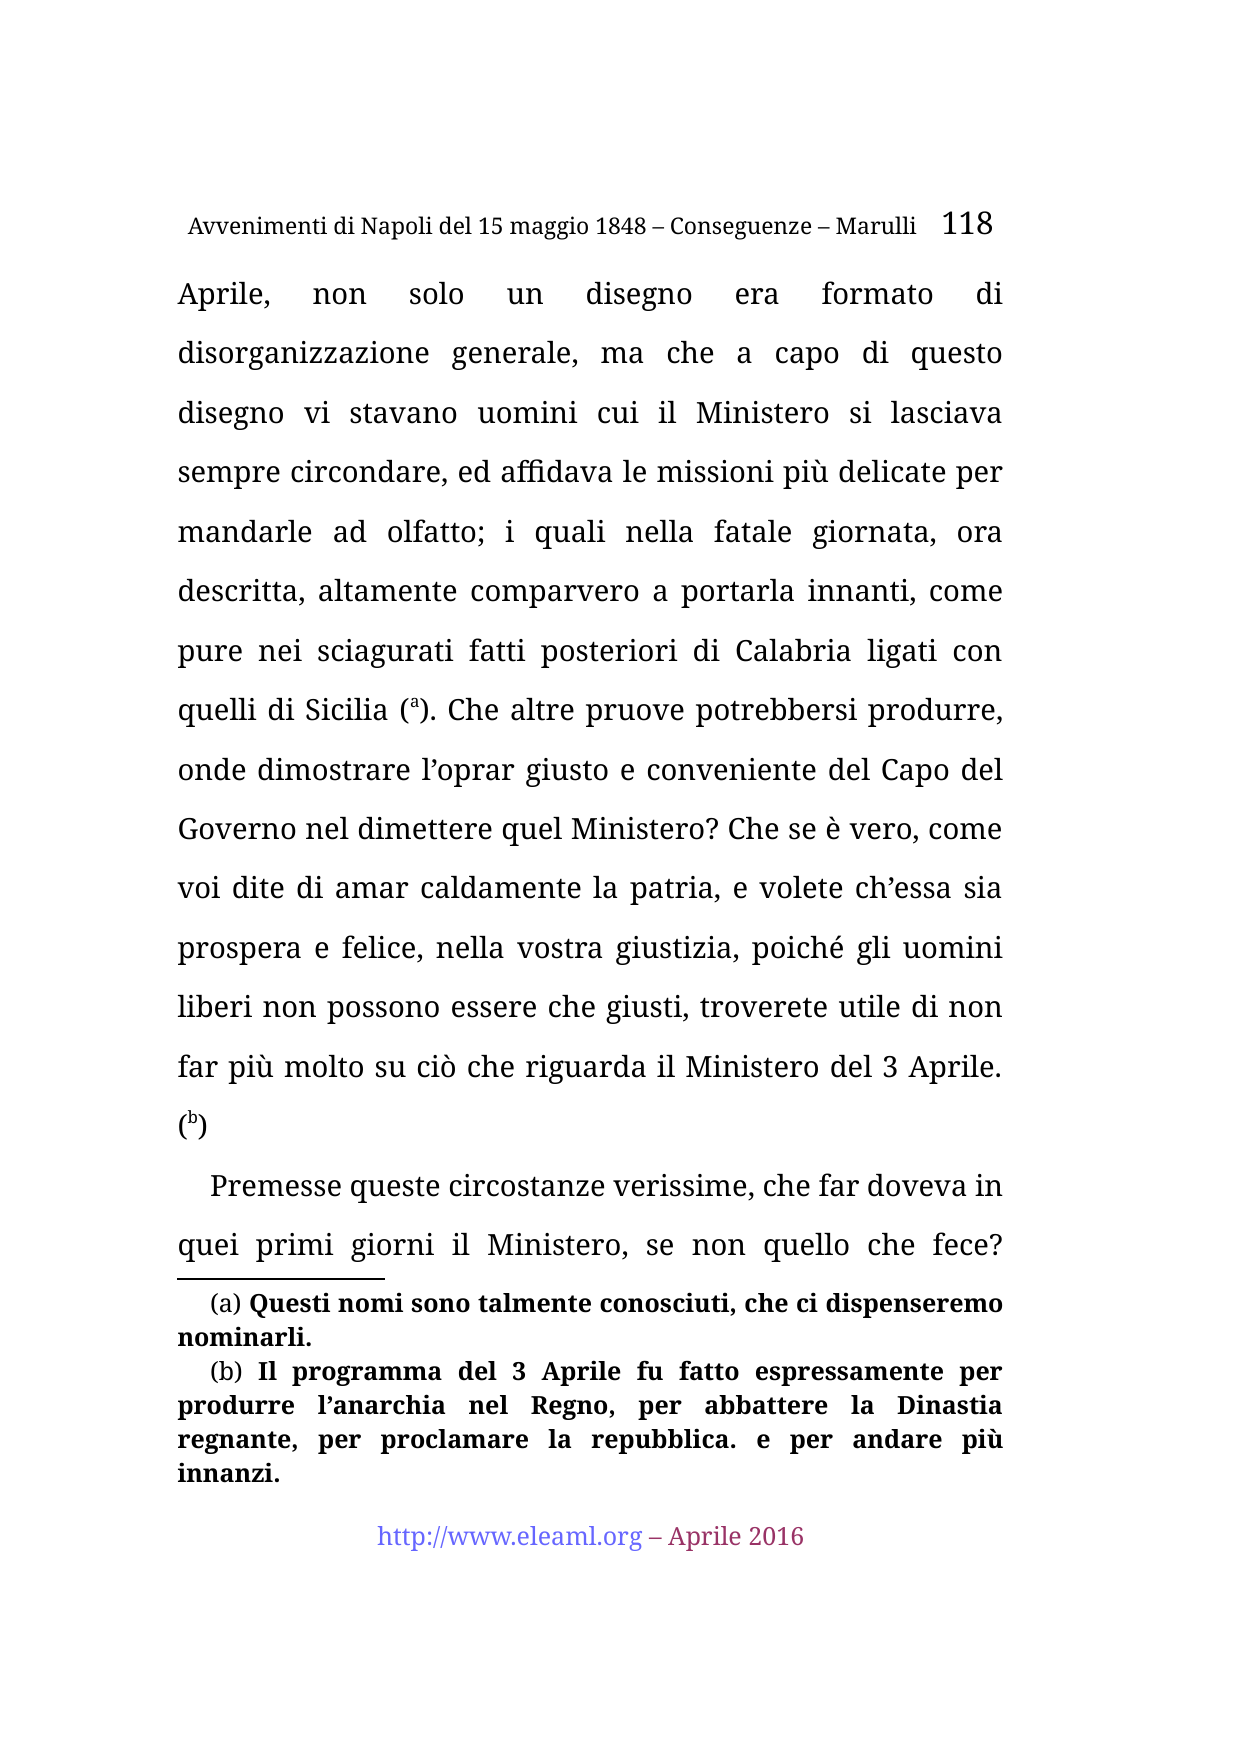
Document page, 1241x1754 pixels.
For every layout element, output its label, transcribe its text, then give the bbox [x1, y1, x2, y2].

text Aprile, non solo un disegno era formato di disorganizzazione generale, ma che a capo di questo disegno vi stavano uomini cui il Ministero si lasciava sempre circondare, ed affidava le missioni più delicate per mandarle ad olfatto; i quali nella fatale giornata, ora descritta, altamente comparvero a portarla innanti, come pure nei sciagurati fatti posteriori di Calabria ligati con quelli di Sicilia (). Che altre pruove potrebbersi produrre, onde dimostrare l’oprar giusto e conveniente del Capo del Governo nel dimettere quel Ministero? Che se è vero, come voi dite di amar caldamente la patria, e volete ch’essa sia prospera e felice, nella vostra giustizia, poiché gli uomini liberi non possono essere che giusti, troverete utile di non far più molto su ciò che riguarda il Ministero del 3 Aprile. () [177, 273, 1004, 1145]
text Il programma del 3 Aprile fu fatto espressamente per produrre l’anarchia nel Regno, per abbattere la Dinastia regnante, per proclamare la repubblica. e per andare più innanzi. [177, 1353, 1004, 1489]
text Premesse queste circostanze verissime, che far doveva in quei primi giorni il Ministero, se non quello che fece? [177, 1165, 1004, 1264]
text Questi nomi sono talmente conosciuti, che ci dispenseremo nominarli. [177, 1285, 1004, 1353]
